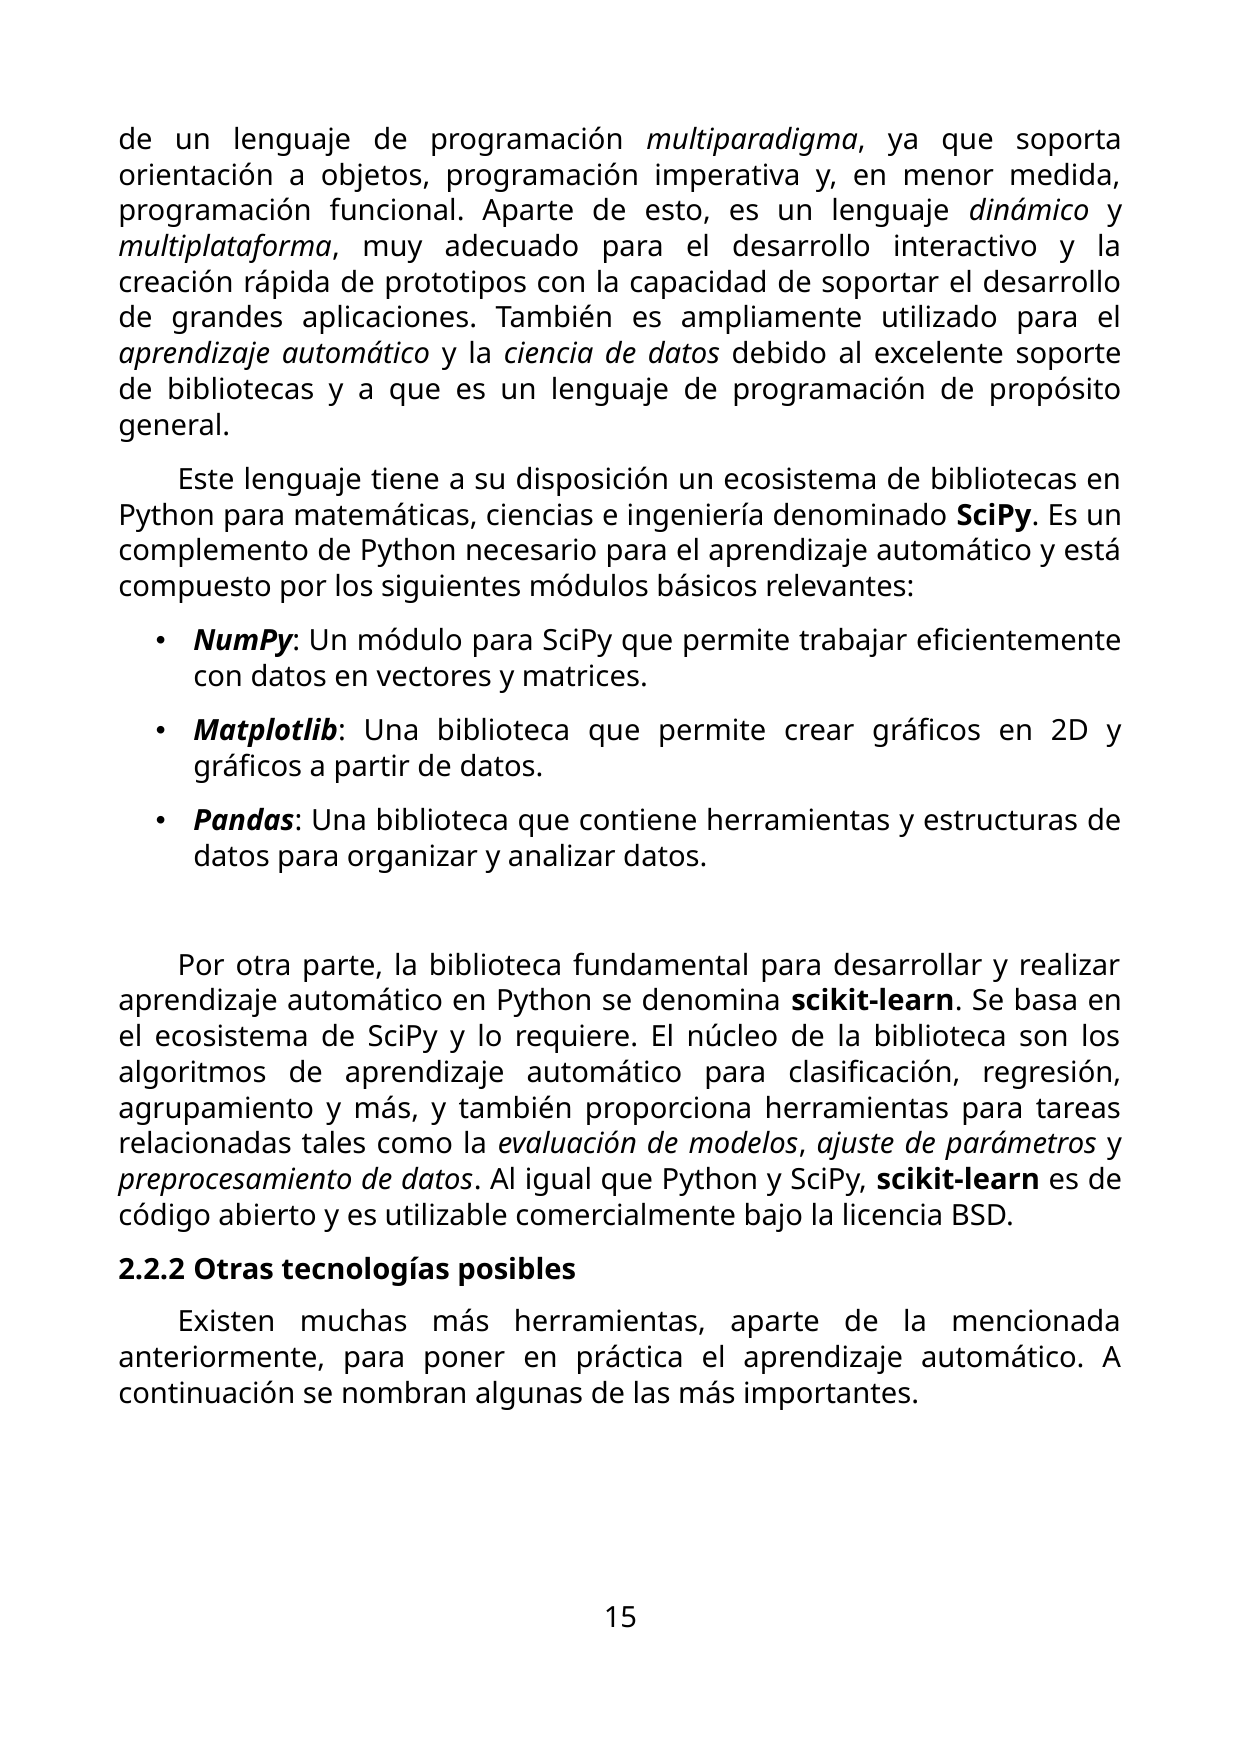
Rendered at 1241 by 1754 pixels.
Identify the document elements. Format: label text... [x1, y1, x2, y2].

text Este lenguaje tiene a su disposición un ecosistema de bibliotecas en Python para matemáticas, ciencias e ingeniería denominado SciPy. Es un complemento de Python necesario para el aprendizaje automático y está compuesto por los siguientes módulos básicos relevantes: [118, 458, 1122, 605]
subtitle Otras tecnologías posibles [118, 1248, 1122, 1288]
text Existen muchas más herramientas, aparte de la mencionada anteriormente, para poner en práctica el aprendizaje automático. A continuación se nombran algunas de las más importantes. [118, 1301, 1122, 1412]
list NumPy: Un módulo para SciPy que permite trabajar eficientemente con datos en vectores y matrices. [156, 620, 1122, 695]
text de un lenguaje de programación multiparadigma, ya que soporta orientación a objetos, programación imperativa y, en menor medida, programación funcional. Aparte de esto, es un lenguaje dinámico y multiplataforma, muy adecuado para el desarrollo interactivo y la creación rápida de prototipos con la capacidad de soportar el desarrollo de grandes aplicaciones. También es ampliamente utilizado para el aprendizaje automático y la ciencia de datos debido al excelente soporte de bibliotecas y a que es un lenguaje de programación de propósito general. [118, 118, 1122, 444]
list Pandas: Una biblioteca que contiene herramientas y estructuras de datos para organizar y analizar datos. [156, 800, 1122, 875]
list Matplotlib: Una biblioteca que permite crear gráficos en 2D y gráficos a partir de datos. [156, 710, 1122, 785]
text Por otra parte, la biblioteca fundamental para desarrollar y realizar aprendizaje automático en Python se denomina scikit-learn. Se basa en el ecosistema de SciPy y lo requiere. El núcleo de la biblioteca son los algoritmos de aprendizaje automático para clasificación, regresión, agrupamiento y más, y también proporciona herramientas para tareas relacionadas tales como la evaluación de modelos, ajuste de parámetros y preprocesamiento de datos. Al igual que Python y SciPy, scikit-learn es de código abierto y es utilizable comercialmente bajo la licencia BSD. [118, 944, 1122, 1234]
